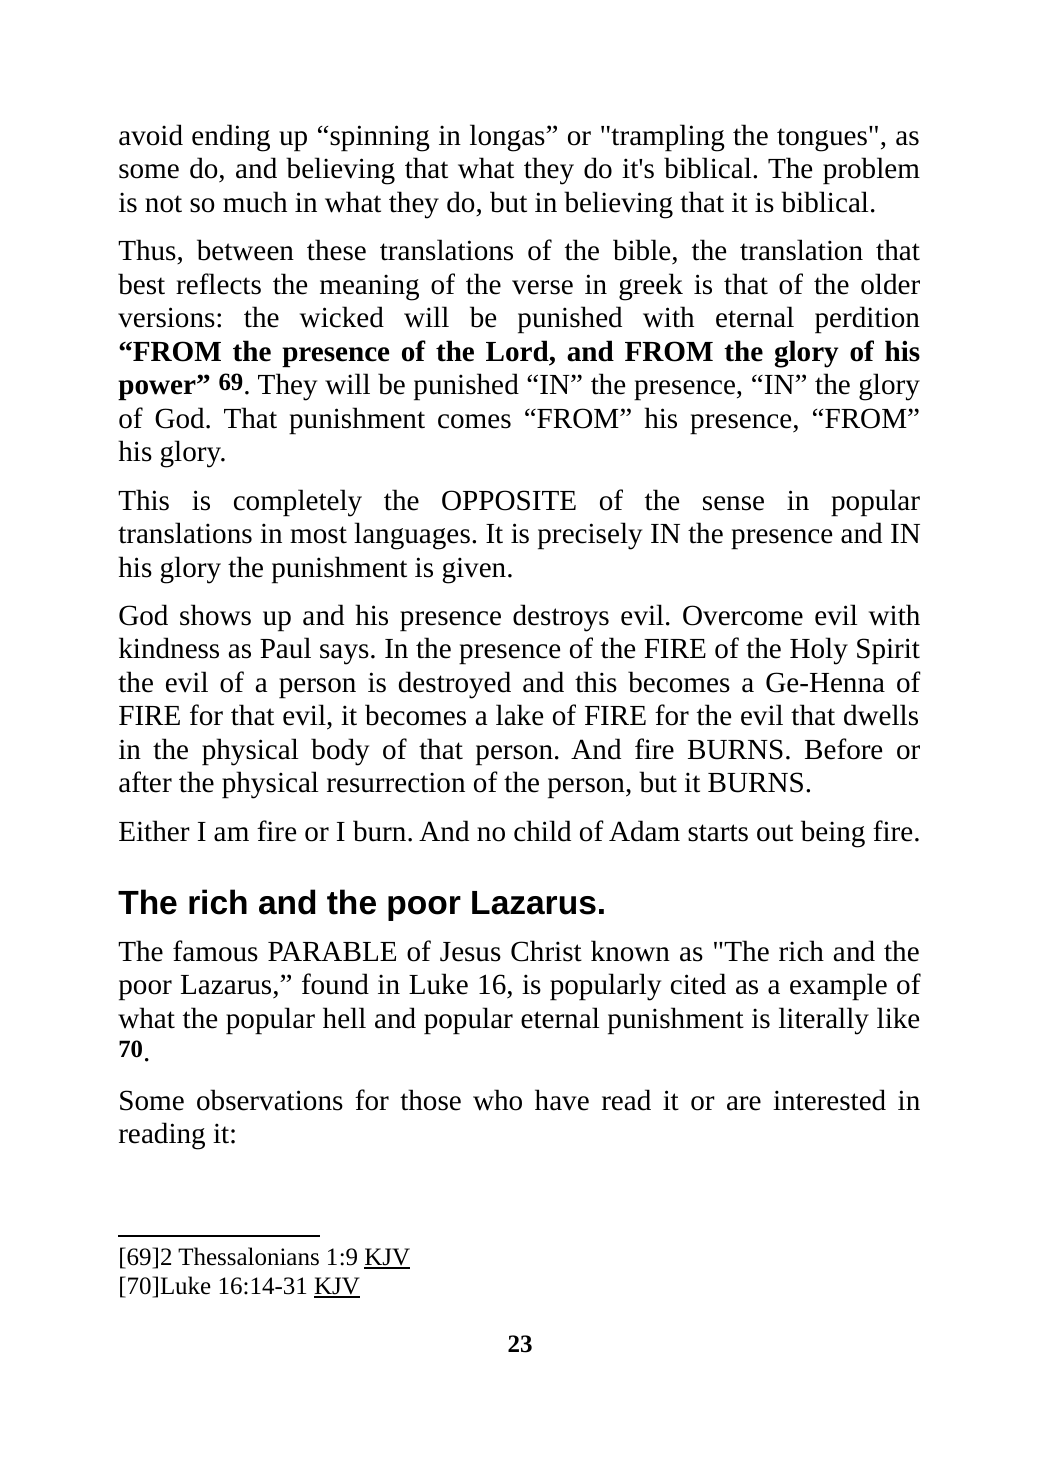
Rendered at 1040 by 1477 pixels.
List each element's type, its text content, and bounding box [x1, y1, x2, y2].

text The famous PARABLE of Jesus Christ known as "The rich and the poor Lazarus,” found in Luke 16, is popularly cited as a example of what the popular hell and popular eternal punishment is literally like . [118, 934, 921, 1068]
text Some observations for those who have read it or are interested in reading it: [118, 1083, 921, 1150]
text Either I am fire or I burn. And no child of Adam starts out being fire. [118, 814, 921, 847]
text Luke 16:14-31 KJV [118, 1271, 921, 1300]
text avoid ending up “spinning in longas” or "trampling the tongues", as some do, and believing that what they do it's biblical. The problem is not so much in what they do, but in believing that it is biblical. [118, 118, 921, 219]
subtitle The rich and the poor Lazarus. [118, 883, 921, 921]
text Thus, between these translations of the bible, the translation that best reflects the meaning of the verse in greek is that of the older versions: the wicked will be punished with eternal perdition “FROM the presence of the Lord, and FROM the glory of his power” . They will be punished “IN” the presence, “IN” the glory of God. That punishment comes “FROM” his presence, “FROM” his glory. [118, 233, 921, 468]
text This is completely the OPPOSITE of the sense in popular translations in most languages. It is precisely IN the presence and IN his glory the punishment is given. [118, 483, 921, 583]
text 2 Thessalonians 1:9 KJV [118, 1242, 921, 1271]
text God shows up and his presence destroys evil. Overcome evil with kindness as Paul says. In the presence of the FIRE of the Holy Spirit the evil of a person is destroyed and this becomes a Ge-Henna of FIRE for that evil, it becomes a lake of FIRE for the evil that dwells in the physical body of that person. And fire BURNS. Before or after the physical resurrection of the person, but it BURNS. [118, 598, 921, 799]
